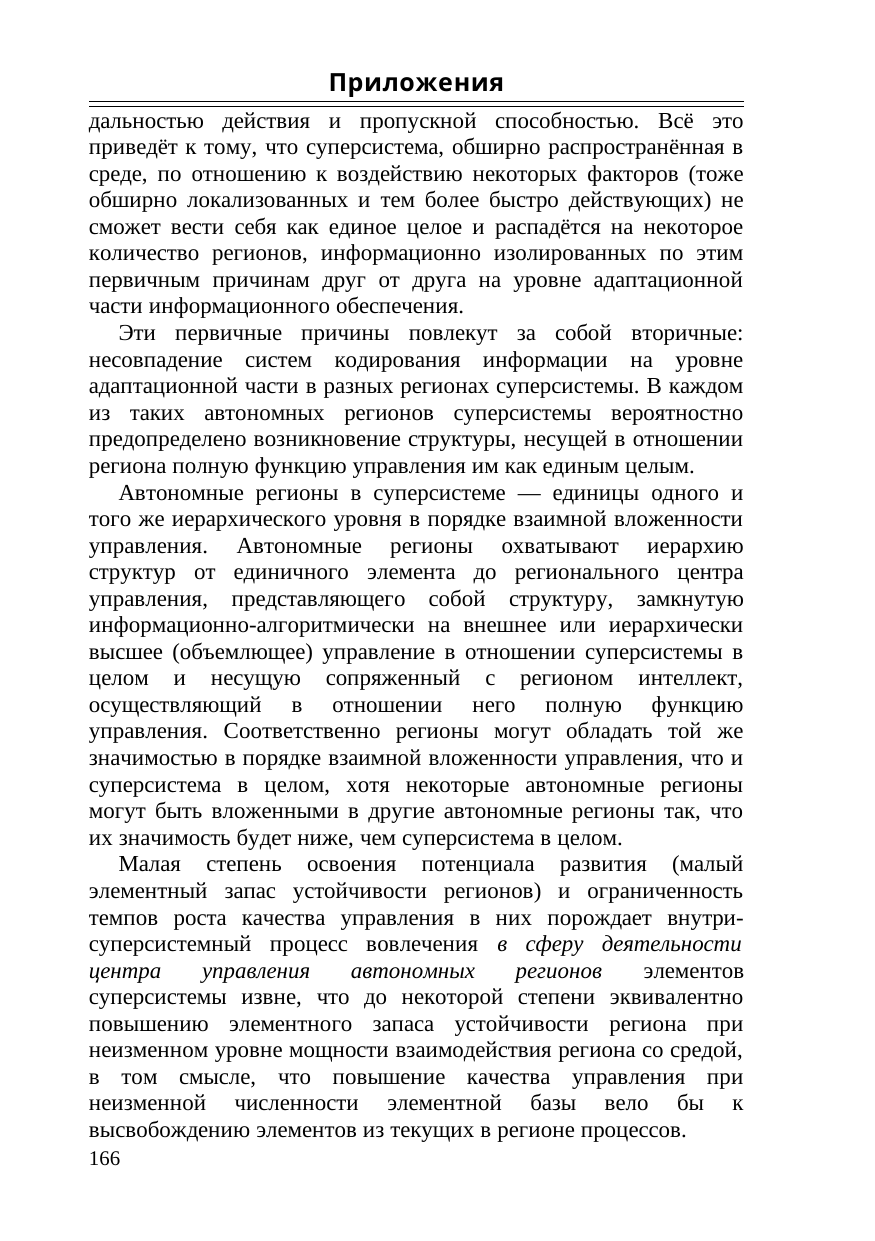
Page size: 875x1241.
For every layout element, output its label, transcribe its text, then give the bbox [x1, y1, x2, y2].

text Автономные регионы в суперсистеме — единицы одного и того же иерархического уровня в порядке взаимной вложенности управления. Автономные регионы охватывают иерархию структур от единичного элемента до регионального центра управления, представляющего собой структуру, замкнутую информационно-алгоритмически на внешнее или иерархически высшее (объем­лю­щее) управление в отношении суперсистемы в целом и несущую сопряженный с регионом интеллект, осуществляющий в отношении него полную функцию управления. Соответственно регионы могут обладать той же значимостью в порядке взаимной вложенности управления, что и суперсистема в целом, хотя некоторые автономные регионы могут быть вложенными в другие автономные регионы так, что их значимость будет ниже, чем суперсистема в целом. [89, 478, 744, 850]
text дальностью действия и пропускной способностью. Всё это приведёт к тому, что суперсистема, обширно распространённая в среде, по отношению к воздействию некоторых факторов (тоже обширно локализованных и тем более быстро действующих) не сможет вести себя как единое целое и распадётся на некоторое количество регионов, информационно изолированных по этим первичным причинам друг от друга на уровне адаптационной части информационного обеспечения. [89, 107, 744, 319]
text Малая степень освоения потенциала развития (малый элементный запас устойчивости регионов) и ограниченность темпов роста качества управления в них порождает внутри-суперсистемный процесс вовлечения в сферу деятельности центра управления автономных регионов элементов суперсистемы извне, что до некоторой степени эквивалентно повышению элементного запаса устойчивости региона при неизменном уровне мощности взаимодействия региона со средой, в том смысле, что повышение качества управления при неизменной численности элементной базы вело бы к высвобождению элементов из текущих в регионе процессов. [89, 850, 744, 1142]
text Эти первичные причины повлекут за собой вторичные: несовпадение систем кодирования информации на уровне адаптационной части в разных регионах суперсистемы. В каждом из таких автономных регионов суперсистемы вероятностно предопределено возникновение структуры, несущей в отношении региона полную функцию управления им как единым целым. [89, 319, 744, 478]
